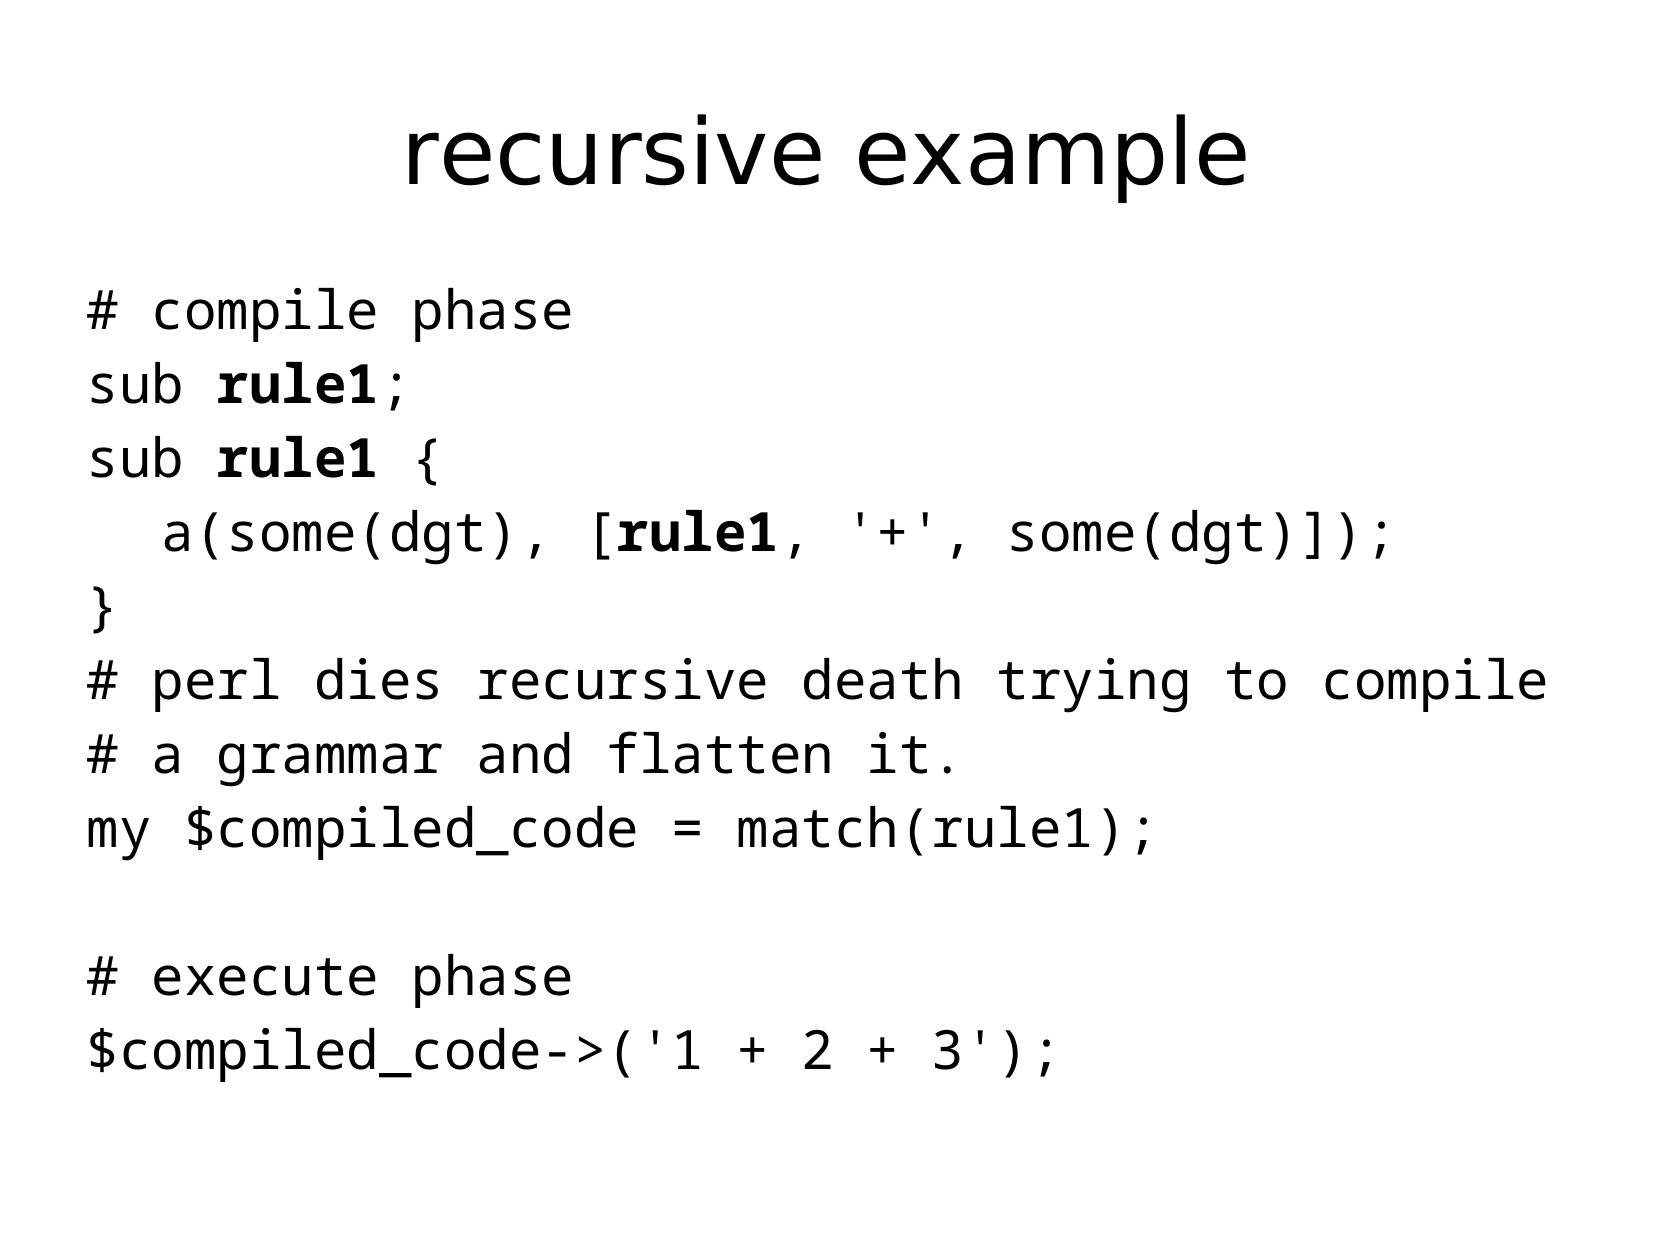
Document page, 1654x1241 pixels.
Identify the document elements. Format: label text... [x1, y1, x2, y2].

title recursive example [82, 49, 1571, 257]
text_box # compile phase sub rule1; sub rule1 { a(some(dgt), [rule1, '+', some(dgt)]); } # perl dies recursive death trying to compile # a grammar and flatten it. my $compiled_code = match(rule1); # execute phase $compiled_code->('1 + 2 + 3'); [86, 306, 1576, 1126]
